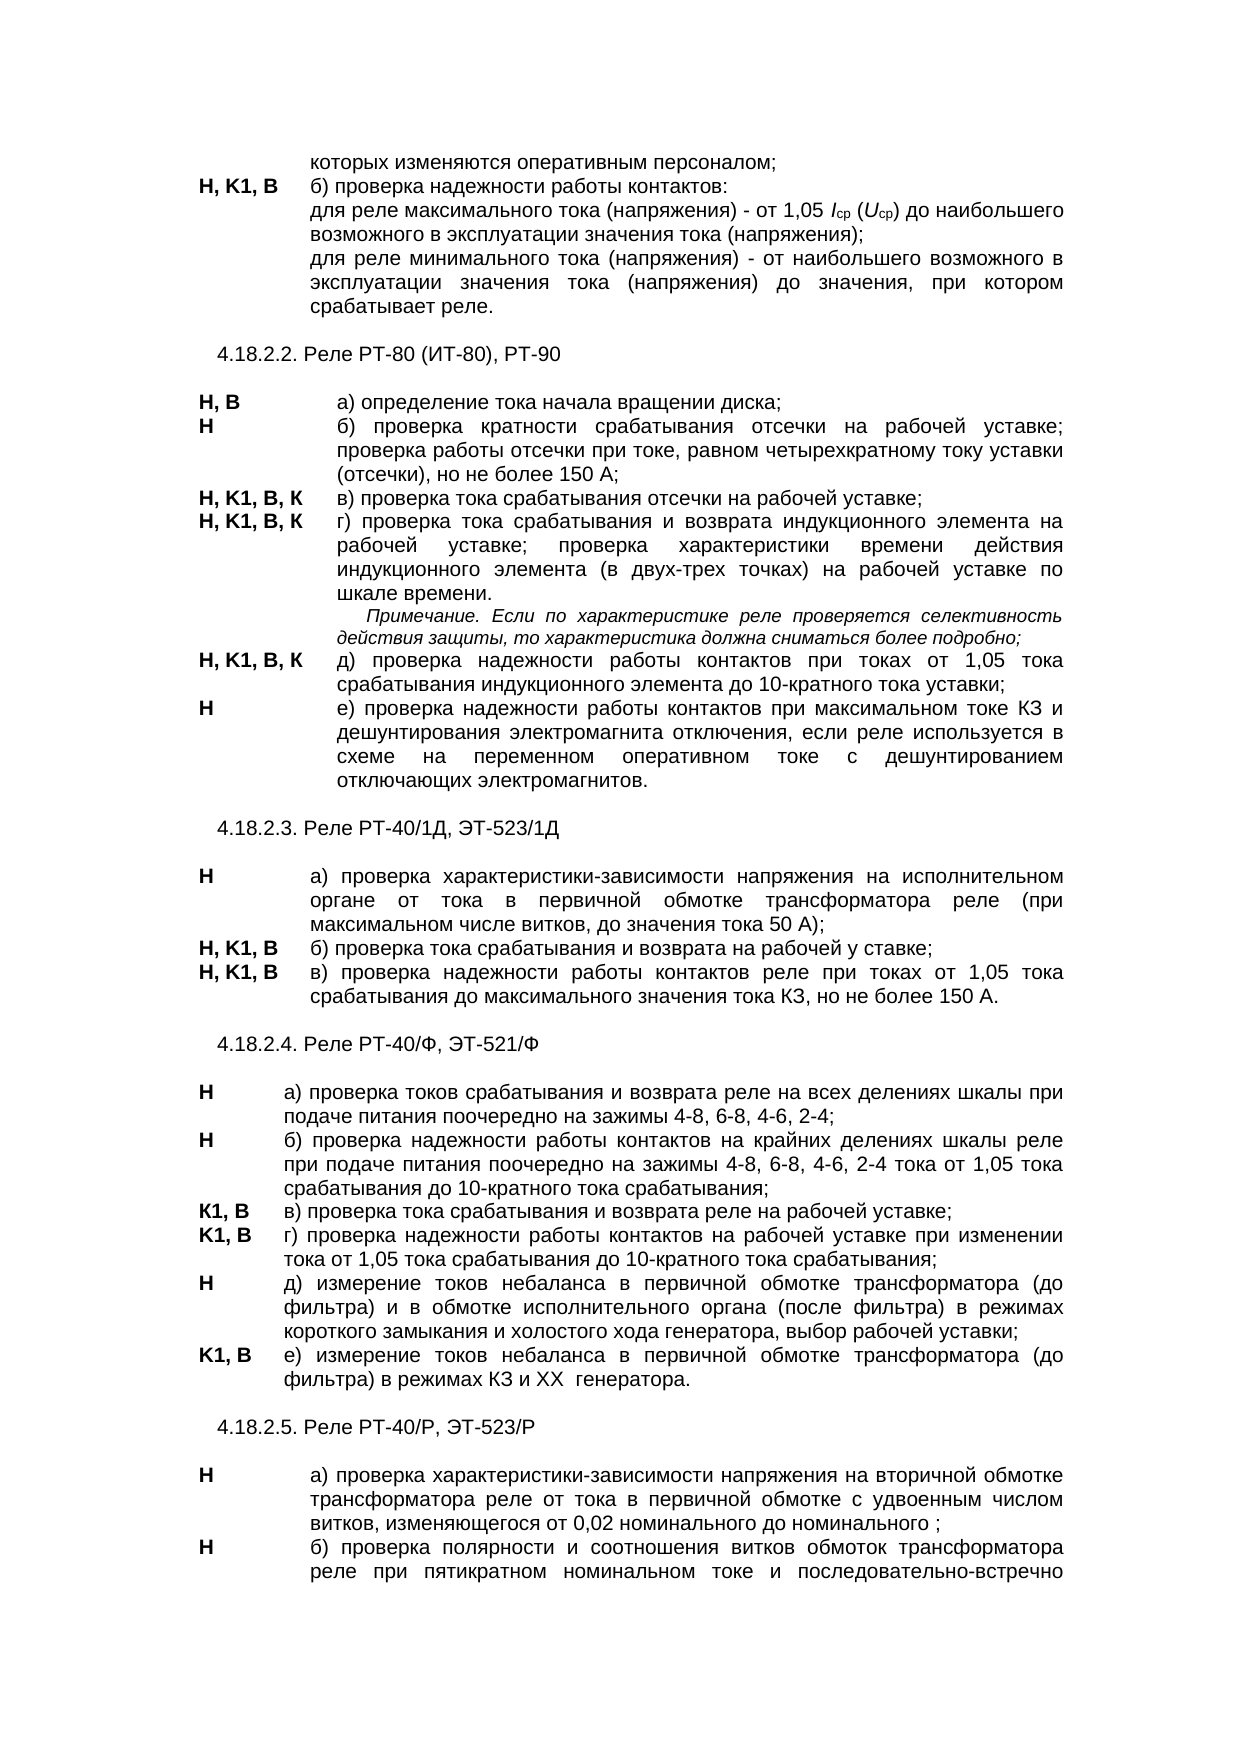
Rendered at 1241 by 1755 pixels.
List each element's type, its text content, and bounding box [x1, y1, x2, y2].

table_cell H, K1, В, К [187, 509, 325, 648]
table_cell K1, В [187, 1223, 272, 1271]
text 4.18.2.4. Реле РТ-40/Ф, ЭТ-521/Ф [187, 1032, 1053, 1056]
table_cell в) проверка надежности работы контактов реле при токах от 1,05 тока срабатывания до максимального значения тока КЗ, но не более 150 А. [299, 960, 1076, 1008]
table_header [187, 150, 299, 174]
table_header H [187, 1080, 272, 1127]
table_cell H [187, 696, 325, 792]
table_cell д) проверка надежности работы контактов при токах от 1,05 тока срабатывания индукционного элемента до 10-кратного тока уставки; [325, 648, 1076, 696]
table_cell г) проверка надежности работы контактов на рабочей уставке при изменении тока от 1,05 тока срабатывания до 10-кратного тока срабатывания; [272, 1223, 1076, 1271]
table_cell б) проверка кратности срабатывания отсечки на рабочей уставке; проверка работы отсечки при токе, равном четырехкратному току уставки (отсечки), но не более 150 А; [325, 414, 1076, 485]
table_cell H, K1, В [187, 960, 299, 1008]
table_cell К1, В [187, 1199, 272, 1223]
table_cell е) проверка надежности работы контактов при максимальном токе КЗ и дешунтирования электромагнита отключения, если реле используется в схеме на переменном оперативном токе с дешунтированием отключающих электромагнитов. [325, 696, 1076, 792]
text 4.18.2.3. Реле РТ-40/1Д, ЭТ-523/1Д [187, 816, 1053, 840]
table_cell б) проверка надежности работы контактов: для реле максимального тока (напряжения) - от 1,05 Iср (Uср) до наибольшего возможного в эксплуатации значения тока (напряжения); для реле минимального тока (напряжения) - от наибольшего возможного в эксплуатации значения тока (напряжения) до значения, при котором срабатывает реле. [299, 174, 1076, 318]
text 4.18.2.5. Реле РТ-40/Р, ЭТ-523/Р [187, 1415, 1053, 1439]
table_cell Н [187, 414, 325, 485]
table_cell в) проверка тока срабатывания и возврата реле на рабочей уставке; [272, 1199, 1076, 1223]
table_header а) проверка характеристики-зависимости напряжения на вторичной обмотке трансформатора реле от тока в первичной обмотке с удвоенным числом витков, изменяющегося от 0,02 номинального до номинального ; [299, 1463, 1076, 1535]
table_header а) проверка токов срабатывания и возврата реле на всех делениях шкалы при подаче питания поочередно на зажимы 4-8, 6-8, 4-6, 2-4; [272, 1080, 1076, 1127]
table_cell Н [187, 1535, 299, 1583]
table_cell г) проверка тока срабатывания и возврата индукционного элемента на рабочей уставке; проверка характеристики времени действия индукционного элемента (в двух-трех точках) на рабочей уставке по шкале времени. Примечание. Если по характеристике реле проверяется селективность действия защиты, то характеристика должна сниматься более подробно; [325, 509, 1076, 648]
table_cell б) проверка тока срабатывания и возврата на рабочей у ставке; [299, 936, 1076, 960]
table_header а) проверка характеристики-зависимости напряжения на исполнительном органе от тока в первичной обмотке трансформатора реле (при максимальном числе витков, до значения тока 50 А); [299, 864, 1076, 936]
table_cell H, K1, В, К [187, 485, 325, 509]
table_cell е) измерение токов небаланса в первичной обмотке трансформатора (до фильтра) в режимах КЗ и XX генератора. [272, 1343, 1076, 1391]
table_cell б) проверка полярности и соотношения витков обмоток трансформатора реле при пятикратном номинальном токе и последовательно-встречно [299, 1535, 1076, 1583]
table_header H [187, 864, 299, 936]
table_header Н [187, 1463, 299, 1535]
table_cell д) измерение токов небаланса в первичной обмотке трансформатора (до фильтра) и в обмотке исполнительного органа (после фильтра) в режимах короткого замыкания и холостого хода генератора, выбор рабочей уставки; [272, 1271, 1076, 1343]
table_cell Н [187, 1128, 272, 1199]
table_cell Н, K1, В [187, 936, 299, 960]
table_cell в) проверка тока срабатывания отсечки на рабочей уставке; [325, 485, 1076, 509]
table_header а) определение тока начала вращении диска; [325, 390, 1076, 413]
text 4.18.2.2. Реле РТ-80 (ИТ-80), РТ-90 [187, 342, 1053, 366]
table_cell Н [187, 1271, 272, 1343]
table_cell б) проверка надежности работы контактов на крайних делениях шкалы реле при подаче питания поочередно на зажимы 4-8, 6-8, 4-6, 2-4 тока от 1,05 тока срабатывания до 10-кратного тока срабатывания; [272, 1128, 1076, 1199]
table_cell K1, В [187, 1343, 272, 1391]
table_cell H, K1, В, К [187, 648, 325, 696]
table_cell Н, K1, В [187, 174, 299, 318]
table_header Н, В [187, 390, 325, 413]
table_header которых изменяются оперативным персоналом; [299, 150, 1076, 174]
